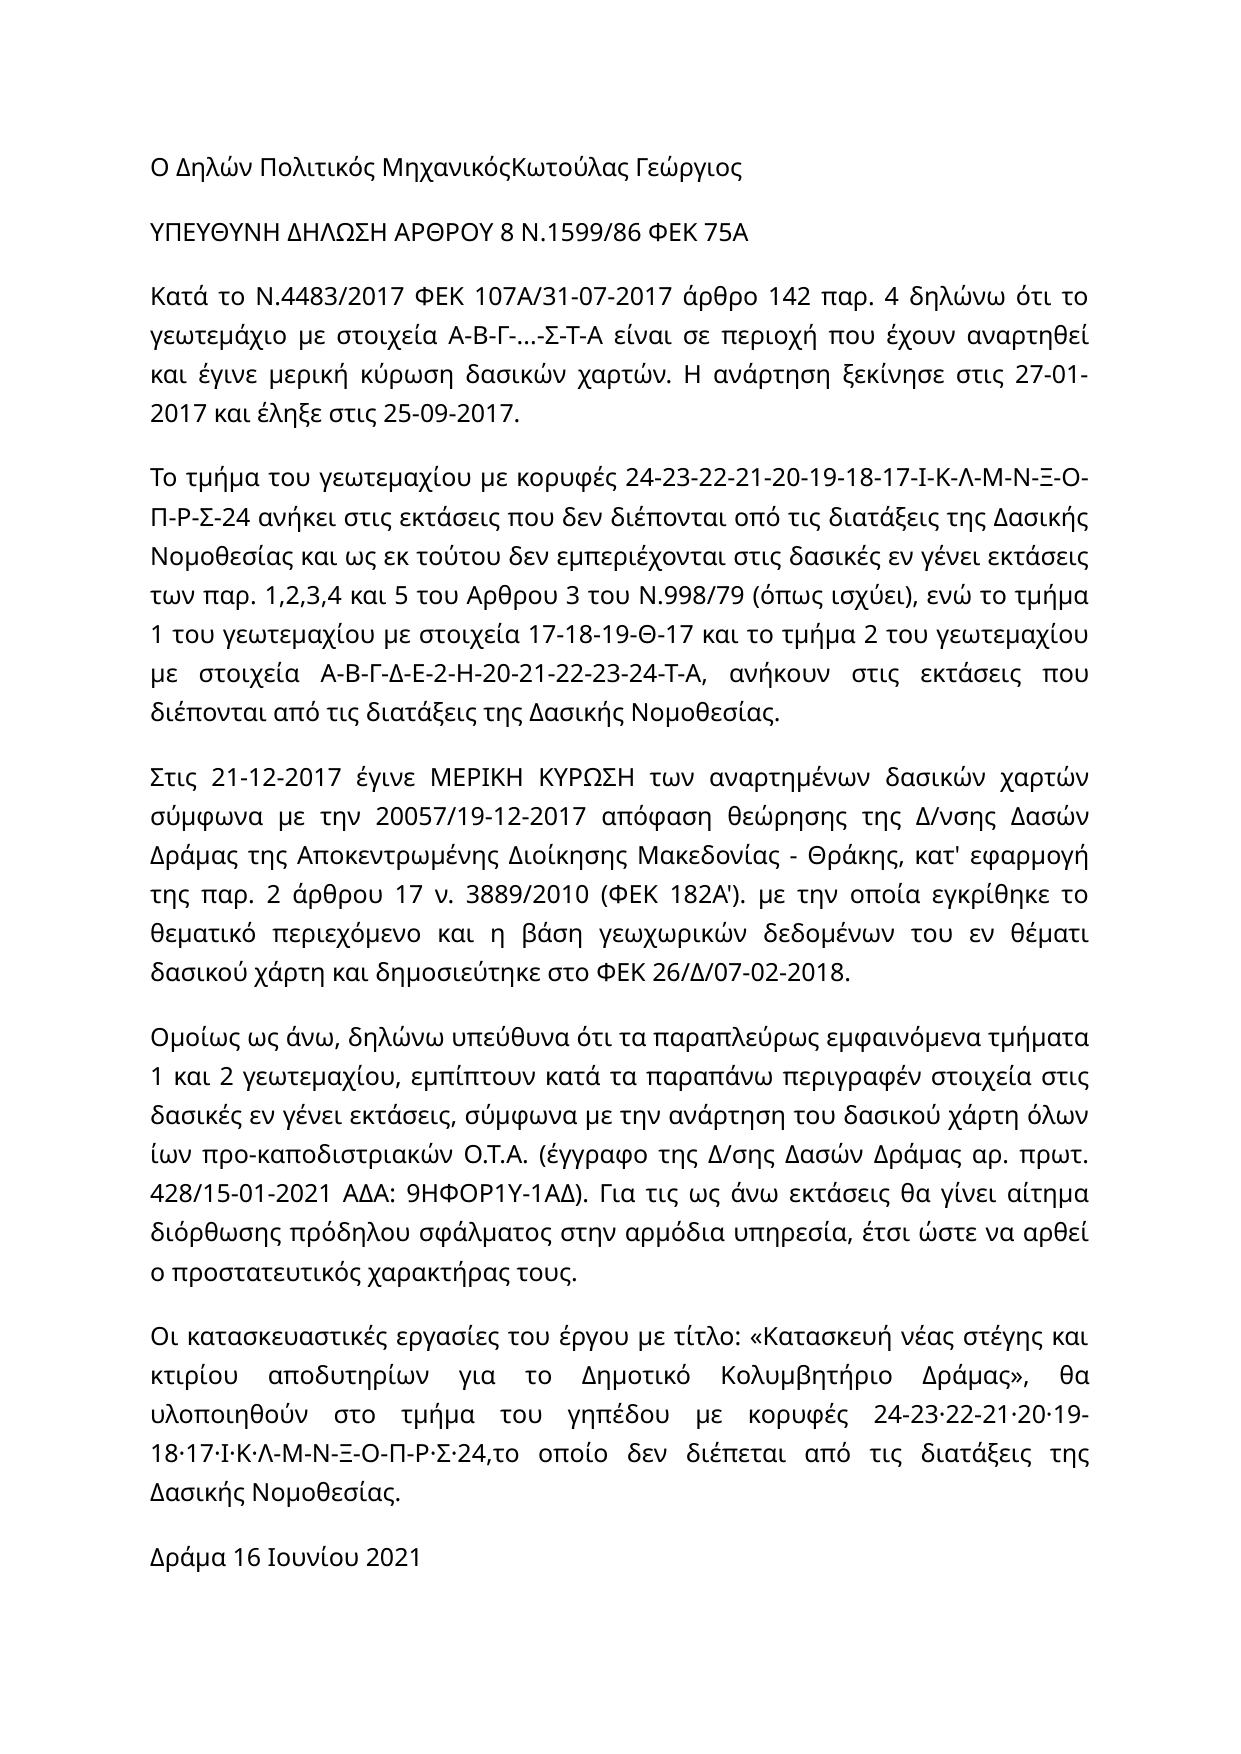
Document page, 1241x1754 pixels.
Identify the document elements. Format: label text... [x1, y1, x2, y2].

text Οι κατασκευαστικές εργασίες του έργου με τίτλο: «Κατασκευή νέας στέγης και κτιρίου αποδυτηρίων για το Δημοτικό Κολυμβητήριο Δράμας», θα υλοποιηθούν στο τμήμα του γηπέδου με κορυφές 24-23·22-21·20·19-18·17·Ι·Κ·Λ-Μ-Ν-Ξ-Ο-Π-Ρ·Σ·24,το οποίο δεν διέπεται από τις διατάξεις της Δασικής Νομοθεσίας. [150, 1318, 1090, 1509]
text ΥΠΕΥΘΥΝΗ ΔΗΛΩΣΗ ΑΡΘΡΟΥ 8 Ν.1599/86 ΦΕΚ 75A [150, 214, 1090, 248]
text Ομοίως ως άνω, δηλώνω υπεύθυνα ότι τα παραπλεύρως εμφαινόμενα τμήματα 1 και 2 γεωτεμαχίου, εμπίπτουν κατά τα παραπάνω περιγραφέν στοιχεία στις δασικές εν γένει εκτάσεις, σύμφωνα με την ανάρτηση του δασικού χάρτη όλων ίων προ-καποδιστριακών O.T.A. (έγγραφο της Δ/σης Δασών Δράμας αρ. πρωτ. 428/15-01-2021 ΑΔΑ: 9ΗΦΟΡ1Υ-1ΑΔ). Για τις ως άνω εκτάσεις θα γίνει αίτημα διόρθωσης πρόδηλου σφάλματος στην αρμόδια υπηρεσία, έτσι ώστε να αρθεί ο προστατευτικός χαρακτήρας τους. [150, 1019, 1090, 1288]
text Δράμα 16 Ιουνίου 2021 [150, 1539, 1090, 1573]
text Στις 21-12-2017 έγινε ΜΕΡΙΚΗ ΚΥΡΩΣΗ των αναρτημένων δασικών χαρτών σύμφωνα με την 20057/19-12-2017 απόφαση θεώρησης της Δ/νσης Δασών Δράμας της Αποκεντρωμένης Διοίκησης Μακεδονίας - Θράκης, κατ' εφαρμογή της παρ. 2 άρθρου 17 ν. 3889/2010 (ΦΕΚ 182A'). με την οποία εγκρίθηκε το θεματικό περιεχόμενο και η βάση γεωχωρικών δεδομένων του εν θέματι δασικού χάρτη και δημοσιεύτηκε στο ΦΕΚ 26/Δ/07-02-2018. [150, 759, 1090, 989]
text Ο Δηλών Πολιτικός ΜηχανικόςΚωτούλας Γεώργιος [150, 150, 1090, 184]
text Κατά το Ν.4483/2017 ΦΕΚ 107A/31-07-2017 άρθρο 142 παρ. 4 δηλώνω ότι το γεωτεμάχιο με στοιχεία Α-Β-Γ-...-Σ-Τ-Α είναι σε περιοχή που έχουν αναρτηθεί και έγινε μερική κύρωση δασικών χαρτών. Η ανάρτηση ξεκίνησε στις 27-01-2017 και έληξε στις 25-09-2017. [150, 278, 1090, 430]
text Το τμήμα του γεωτεμαχίου με κορυφές 24-23-22-21-20-19-18-17-Ι-Κ-Λ-Μ-Ν-Ξ-Ο-Π-Ρ-Σ-24 ανήκει στις εκτάσεις που δεν διέπονται οπό τις διατάξεις της Δασικής Νομοθεσίας και ως εκ τούτου δεν εμπεριέχονται στις δασικές εν γένει εκτάσεις των παρ. 1,2,3,4 και 5 του Αρθρου 3 του Ν.998/79 (όπως ισχύει), ενώ το τμήμα 1 του γεωτεμαχίου με στοιχεία 17-18-19-Θ-17 και το τμήμα 2 του γεωτεμαχίου με στοιχεία Α-Β-Γ-Δ-Ε-2-Η-20-21-22-23-24-Τ-Α, ανήκουν στις εκτάσεις που διέπονται από τις διατάξεις της Δασικής Νομοθεσίας. [150, 460, 1090, 729]
